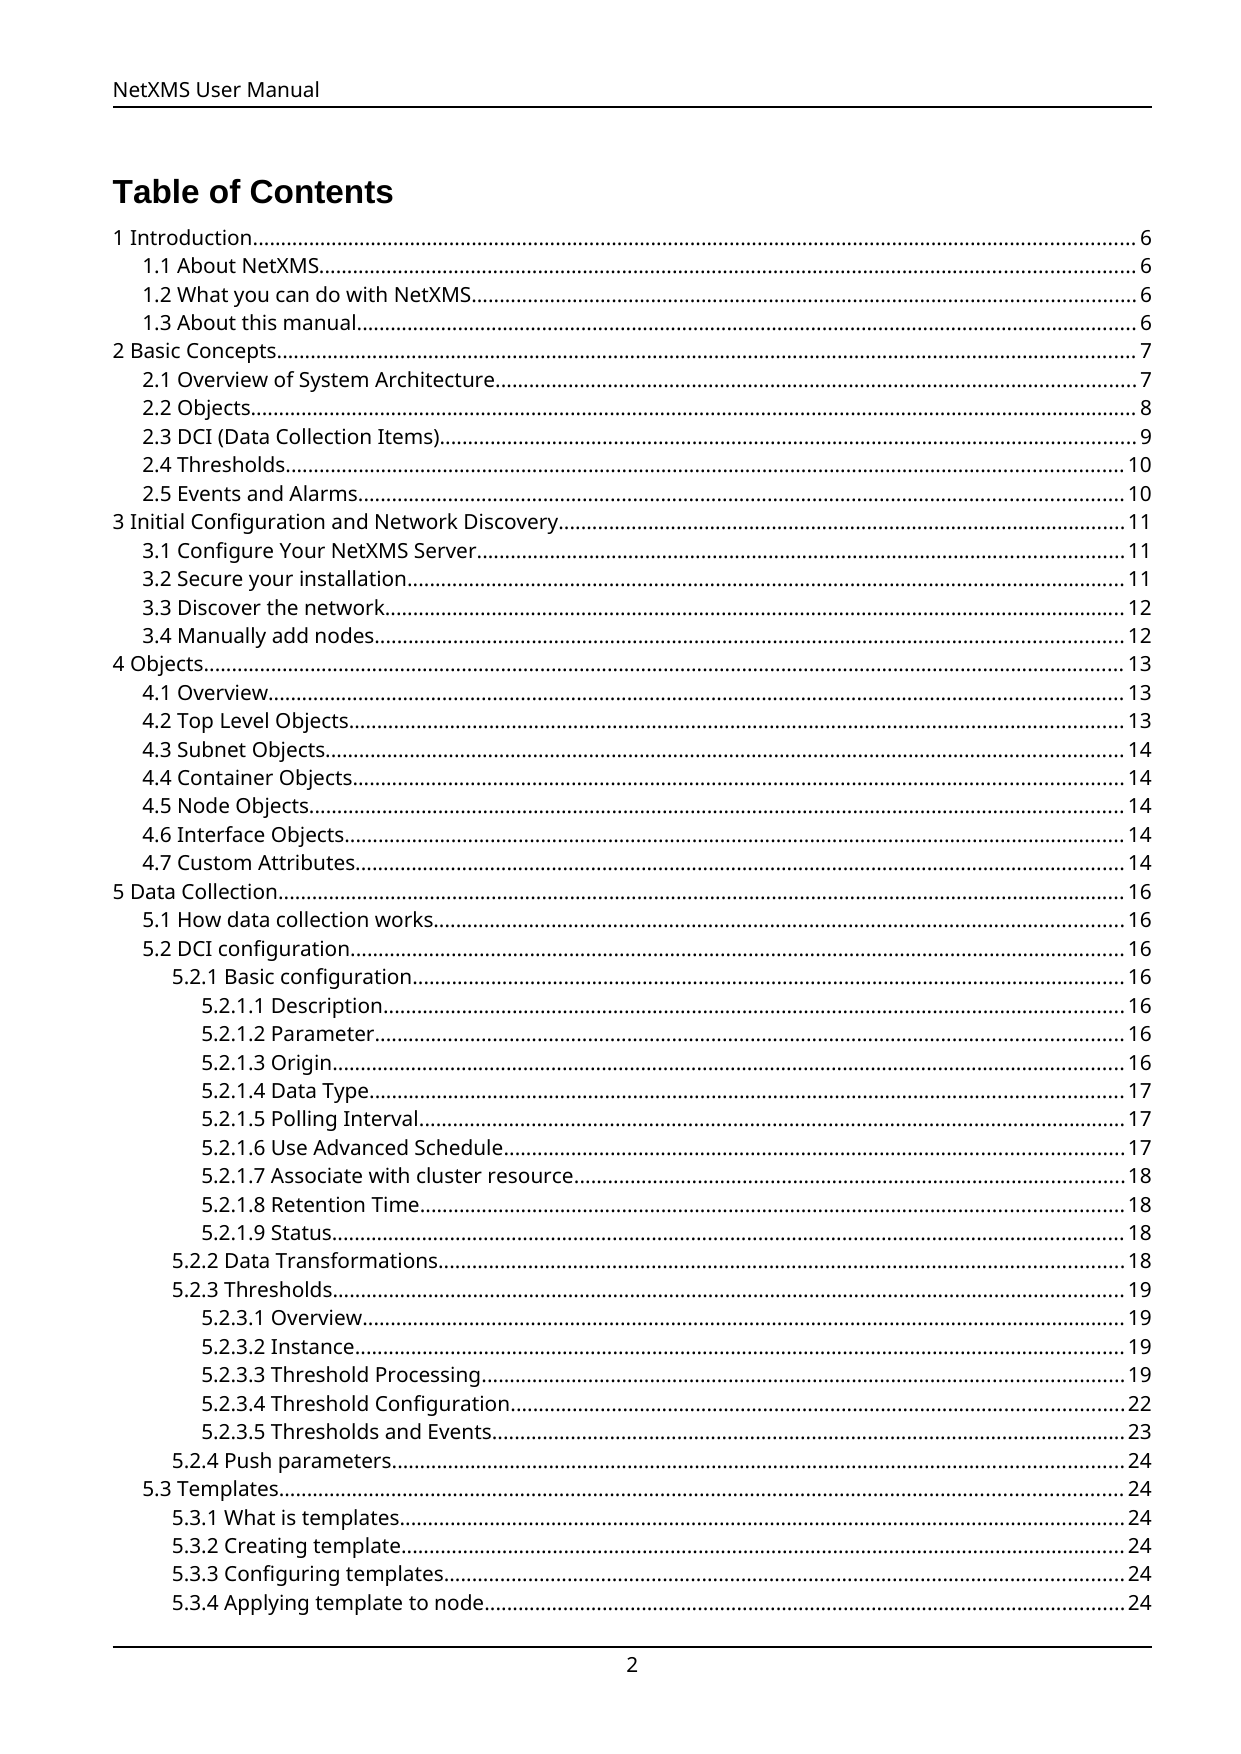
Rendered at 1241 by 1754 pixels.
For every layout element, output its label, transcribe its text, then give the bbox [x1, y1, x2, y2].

text 1 Introduction 6 [112, 223, 1152, 251]
text 1.1 About NetXMS 6 [142, 251, 1152, 280]
text 2.4 Thresholds 10 [142, 450, 1152, 479]
text 2.1 Overview of System Architecture 7 [142, 365, 1152, 393]
text 4.4 Container Objects 14 [142, 763, 1152, 792]
text 2.2 Objects 8 [142, 393, 1152, 422]
text 5.2.4 Push parameters 24 [172, 1446, 1152, 1474]
text 5.3.4 Applying template to node 24 [172, 1588, 1152, 1616]
text 5.1 How data collection works 16 [142, 905, 1152, 934]
text 5.2.1.2 Parameter 16 [201, 1019, 1152, 1048]
text 5.2.1.4 Data Type 17 [201, 1076, 1152, 1104]
text 5.3.3 Configuring templates 24 [172, 1559, 1152, 1588]
text 4 Objects 13 [112, 649, 1152, 678]
text 1.2 What you can do with NetXMS 6 [142, 280, 1152, 308]
text 3 Initial Configuration and Network Discovery 11 [112, 507, 1152, 536]
text 4.5 Node Objects 14 [142, 792, 1152, 820]
text 2 Basic Concepts 7 [112, 337, 1152, 365]
text 5.3 Templates 24 [142, 1474, 1152, 1503]
text 4.2 Top Level Objects 13 [142, 706, 1152, 735]
text 5 Data Collection 16 [112, 877, 1152, 905]
text 5.2 DCI configuration 16 [142, 934, 1152, 962]
text 5.3.2 Creating template 24 [172, 1531, 1152, 1559]
text 5.2.3.1 Overview 19 [201, 1303, 1152, 1332]
text 5.2.1 Basic configuration 16 [172, 962, 1152, 991]
text 5.2.1.7 Associate with cluster resource 18 [201, 1161, 1152, 1190]
text 5.2.1.9 Status 18 [201, 1218, 1152, 1247]
text 5.2.1.3 Origin 16 [201, 1048, 1152, 1076]
text 4.6 Interface Objects 14 [142, 820, 1152, 848]
text 5.2.2 Data Transformations 18 [172, 1247, 1152, 1275]
text 5.2.1.6 Use Advanced Schedule 17 [201, 1133, 1152, 1161]
text 5.2.3 Thresholds 19 [172, 1275, 1152, 1303]
text 2.3 DCI (Data Collection Items) 9 [142, 422, 1152, 450]
text 4.7 Custom Attributes 14 [142, 848, 1152, 877]
text 5.2.1.5 Polling Interval 17 [201, 1104, 1152, 1133]
text 5.3.1 What is templates 24 [172, 1503, 1152, 1531]
text 5.2.3.3 Threshold Processing 19 [201, 1360, 1152, 1389]
text 5.2.3.4 Threshold Configuration 22 [201, 1389, 1152, 1417]
text 5.2.3.2 Instance 19 [201, 1332, 1152, 1360]
text 3.3 Discover the network 12 [142, 593, 1152, 621]
text 3.1 Configure Your NetXMS Server 11 [142, 536, 1152, 564]
text 4.1 Overview 13 [142, 678, 1152, 706]
text 4.3 Subnet Objects 14 [142, 735, 1152, 763]
text 5.2.1.8 Retention Time 18 [201, 1190, 1152, 1218]
text 3.4 Manually add nodes 12 [142, 621, 1152, 649]
text 3.2 Secure your installation 11 [142, 564, 1152, 593]
text 2.5 Events and Alarms 10 [142, 479, 1152, 507]
subtitle Table of Contents [112, 172, 1152, 210]
text 1.3 About this manual 6 [142, 308, 1152, 337]
text 5.2.3.5 Thresholds and Events 23 [201, 1417, 1152, 1446]
text 5.2.1.1 Description 16 [201, 991, 1152, 1019]
